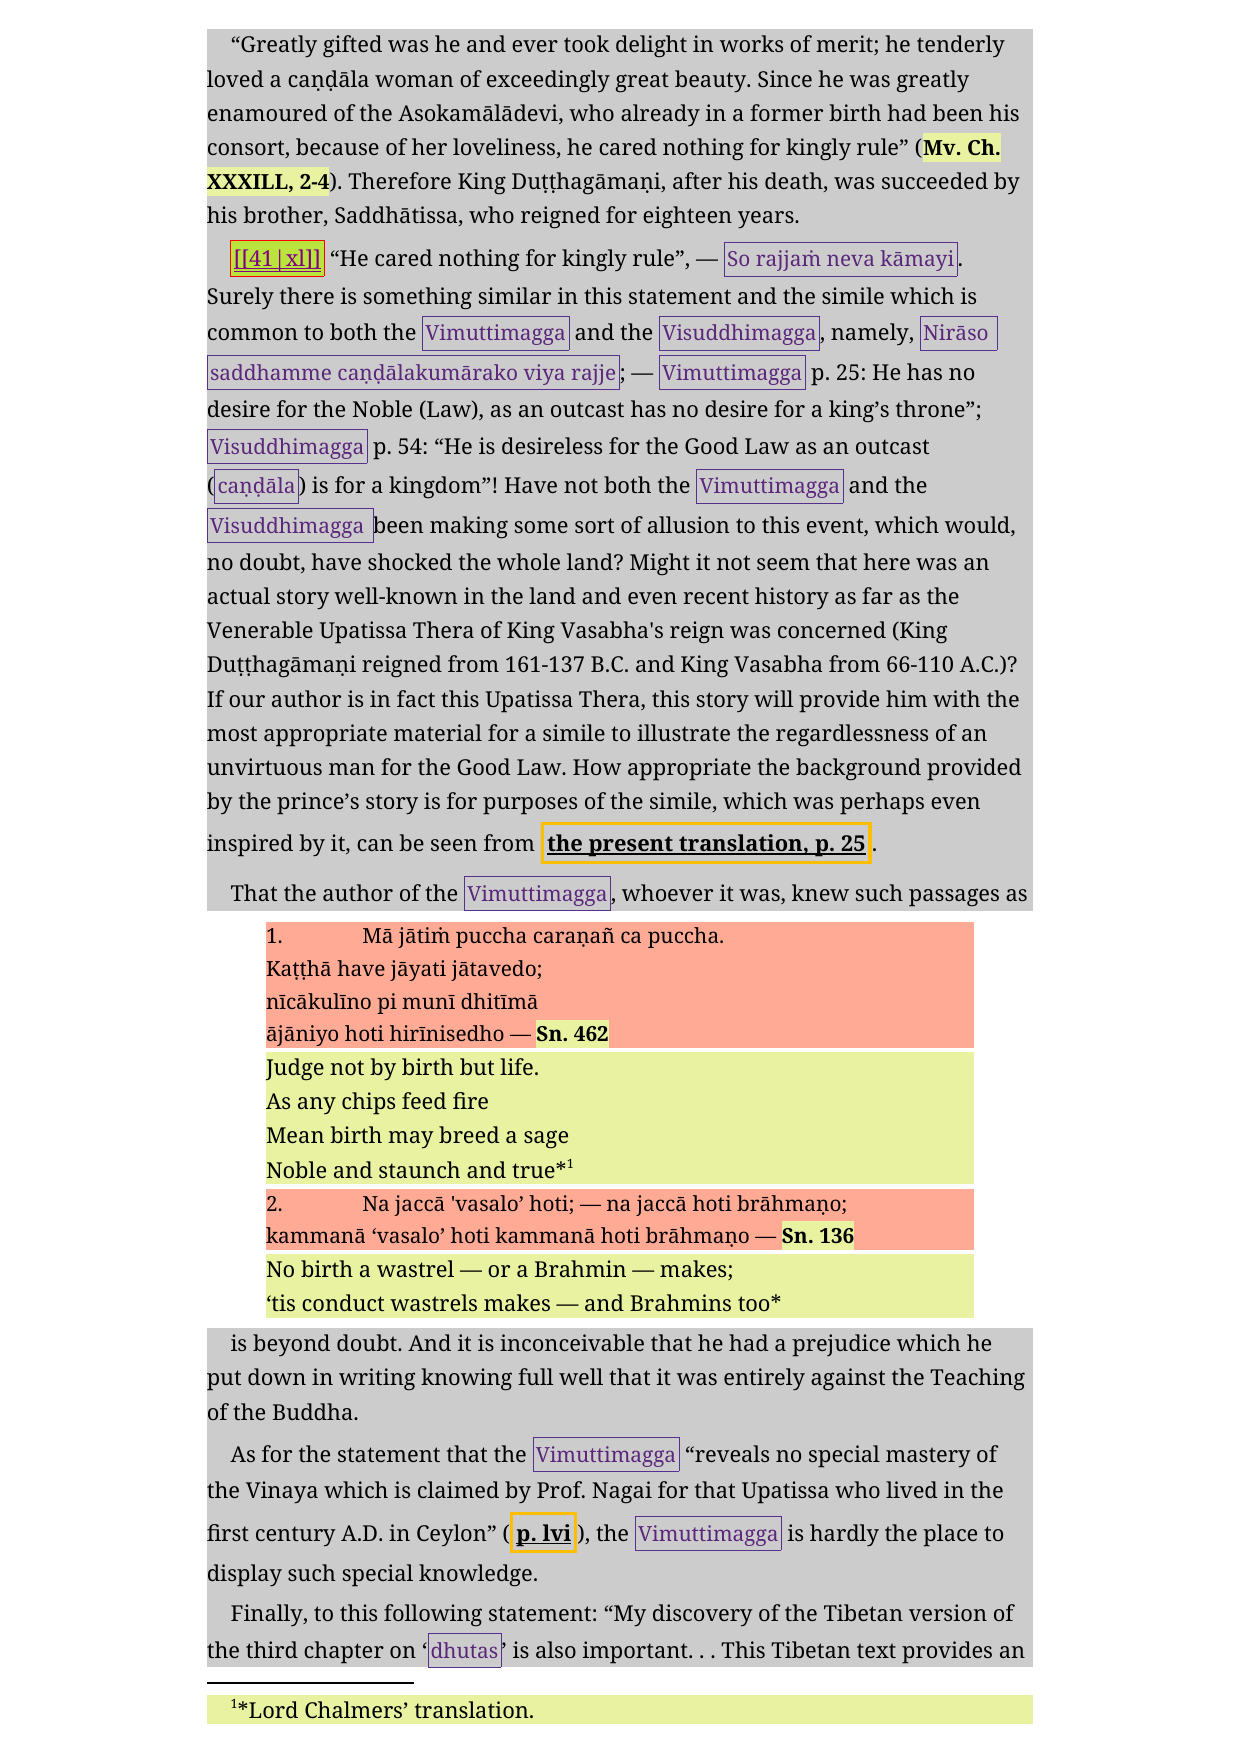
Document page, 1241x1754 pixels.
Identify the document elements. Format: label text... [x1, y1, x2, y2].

text Vimuttimagga [465, 877, 610, 910]
text [[41|xl]] “He cared nothing for kingly rule”, — So rajjaṁ neva kāmayi. Surely there is something similar in this statement and the simile which is common to both the Vimuttimagga and the Visuddhimagga, namely, Nirāso saddhamme caṇḍālakumārako viya rajje; — Vimuttimagga p. 25: He has no desire for the Noble (Law), as an outcast has no desire for a king’s throne”; Visuddhimagga p. 54: “He is desireless for the Good Law as an outcast (caṇḍāla) is for a kingdom”! Have not both the Vimuttimagga and the Visuddhimagga been making some sort of allusion to this event, which would, no doubt, have shocked the whole land? Might it not seem that here was an actual story well-known in the land and even recent history as far as the Venerable Upatissa Thera of King Vasabha's reign was concerned (King Duṭṭhagāmaṇi reigned from 161-137 B.C. and King Vasabha from 66-110 A.C.)? If our author is in fact this Upatissa Thera, this story will provide him with the most appropriate material for a simile to illustrate the regardlessness of an unvirtuous man for the Good Law. How appropriate the background provided by the prince’s story is for purposes of the simile, which was perhaps even inspired by it, can be seen from the present translation, p. 25. [207, 240, 1033, 864]
text Judge not by birth but life. As any chips feed fire Mean birth may breed a sage Noble and staunch and true* [266, 1052, 974, 1184]
text No birth a wastrel — or a Brahmin — makes; ‘tis conduct wastrels makes — and Brahmins too* [266, 1254, 974, 1318]
text , whoever it was, knew such passages as [611, 876, 1033, 911]
text That the author of the [207, 876, 464, 911]
text As for the statement that the Vimuttimagga “reveals no special mastery of the Vinaya which is claimed by Prof. Nagai for that Upatissa who lived in the first century A.D. in Ceylon” (p. lvi), the Vimuttimagga is hardly the place to display such special knowledge. [207, 1437, 1033, 1588]
text Finally, to this following statement: “My discovery of the Tibetan version of the third chapter on ‘dhutas’ is also important. . . This Tibetan text provides an [207, 1598, 1033, 1667]
text *Lord Chalmers’ translation. [207, 1695, 1033, 1724]
text 2. Na jaccā 'vasalo’ hoti; — na jaccā hoti brāhmaṇo; kammanā ‘vasalo’ hoti kammanā hoti brāhmaṇo — Sn. 136 [266, 1189, 974, 1250]
text is beyond doubt. And it is inconceivable that he had a prejudice which he put down in writing knowing full well that it was entirely against the Teaching of the Buddha. [207, 1328, 1033, 1426]
text “Greatly gifted was he and ever took delight in works of merit; he tenderly loved a caṇḍāla woman of exceedingly great beauty. Since he was greatly enamoured of the Asokamālādevi, who already in a former birth had been his consort, because of her loveliness, he cared nothing for kingly rule” (Mv. Ch. XXXILL, 2-4). Therefore King Duṭṭhagāmaṇi, after his death, was succeeded by his brother, Saddhātissa, who reigned for eighteen years. [207, 29, 1033, 230]
text 1. Mā jātiṁ puccha caraṇañ ca puccha. Kaṭṭhā have jāyati jātavedo; nīcākulīno pi munī dhitīmā ājāniyo hoti hirīnisedho — Sn. 462 [266, 922, 974, 1048]
